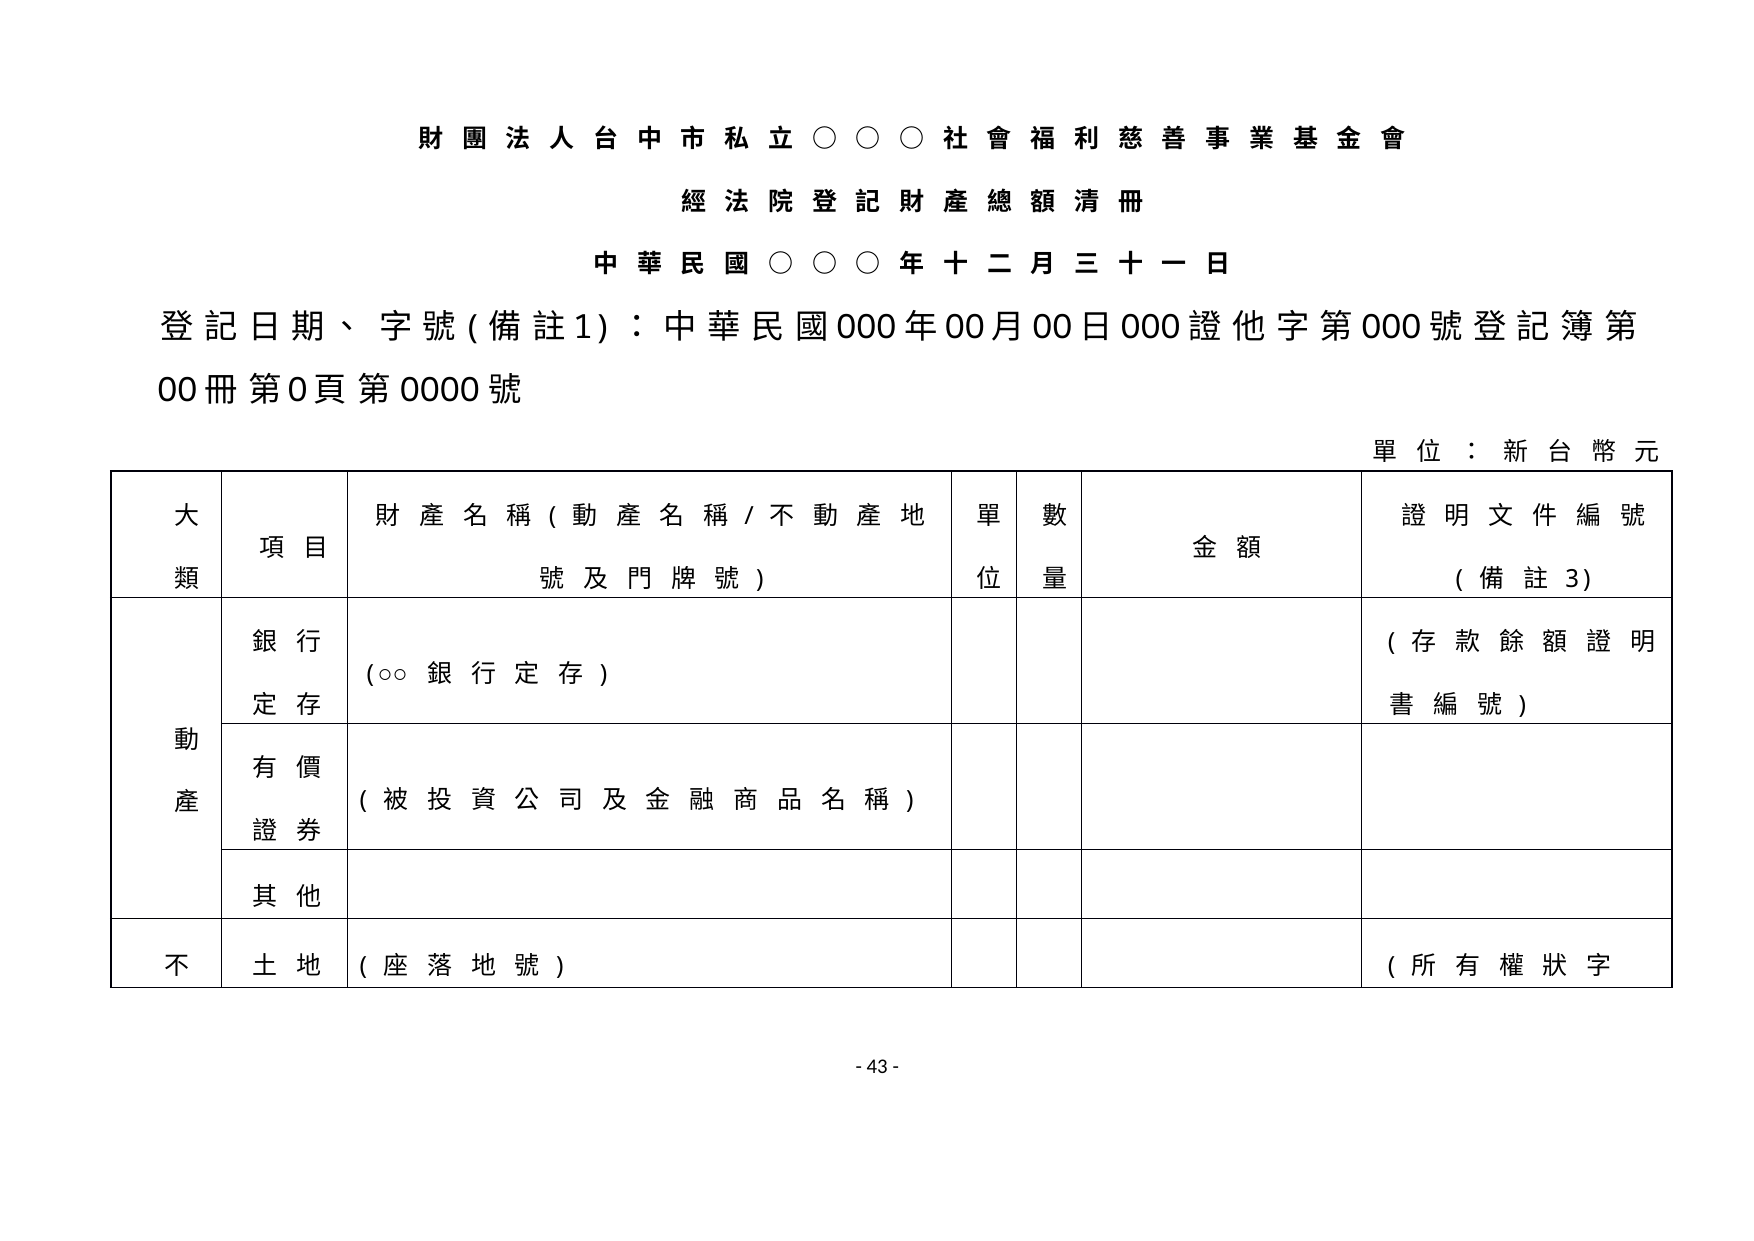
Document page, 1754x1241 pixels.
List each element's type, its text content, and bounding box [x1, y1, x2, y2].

table_cell 有價證券 [222, 724, 347, 849]
table_cell [952, 850, 1016, 918]
table_cell 中華民國○○○年十二月三十一日 [111, 220, 1672, 283]
table_cell 土地 [222, 919, 347, 987]
table_cell (座落地號) [348, 919, 951, 987]
table_cell 金額 [1082, 472, 1361, 597]
table_cell [1017, 850, 1081, 918]
table_cell [1362, 850, 1671, 918]
table_cell [952, 598, 1016, 723]
table_cell 數量 [1017, 472, 1081, 597]
table_cell 項目 [222, 472, 347, 597]
table_cell [1017, 598, 1081, 723]
table_cell [1082, 724, 1361, 849]
table_header 財團法人台中市私立○○○社會福利慈善事業基金會 [111, 95, 1672, 158]
table_cell 單位：新台幣元 [111, 408, 1672, 470]
table_cell 經法院登記財產總額清冊 [111, 158, 1672, 220]
table_cell 證明文件編號(備註3) [1362, 472, 1671, 597]
table_cell [1362, 724, 1671, 849]
table_cell [952, 919, 1016, 987]
table_cell 銀行定存 [222, 598, 347, 723]
table_cell 其他 [222, 850, 347, 918]
table_cell (所有權狀字 [1362, 919, 1671, 987]
table_cell [1082, 850, 1361, 918]
table_cell [1082, 598, 1361, 723]
table_cell (被投資公司及金融商品名稱) [348, 724, 951, 849]
table_cell [952, 724, 1016, 849]
table_cell [348, 850, 951, 918]
table_cell [1017, 919, 1081, 987]
table_cell (存款餘額證明書編號) [1362, 598, 1671, 723]
table_cell (○○銀行定存) [348, 598, 951, 723]
table_cell 登記日期、字號(備註1)：中華民國OOO年OO月OO日OOO證他字第OOO號登記簿第OO冊第O頁第OOOO號 [111, 283, 1672, 408]
table_cell 財產名稱(動產名稱/不動產地號及門牌號) [348, 472, 951, 597]
table_cell [1082, 919, 1361, 987]
table_cell 大類 [112, 472, 221, 597]
table_cell [1017, 724, 1081, 849]
table_cell 動產 [112, 598, 221, 918]
table_cell 不 [112, 919, 221, 987]
table_cell 單位 [952, 472, 1016, 597]
